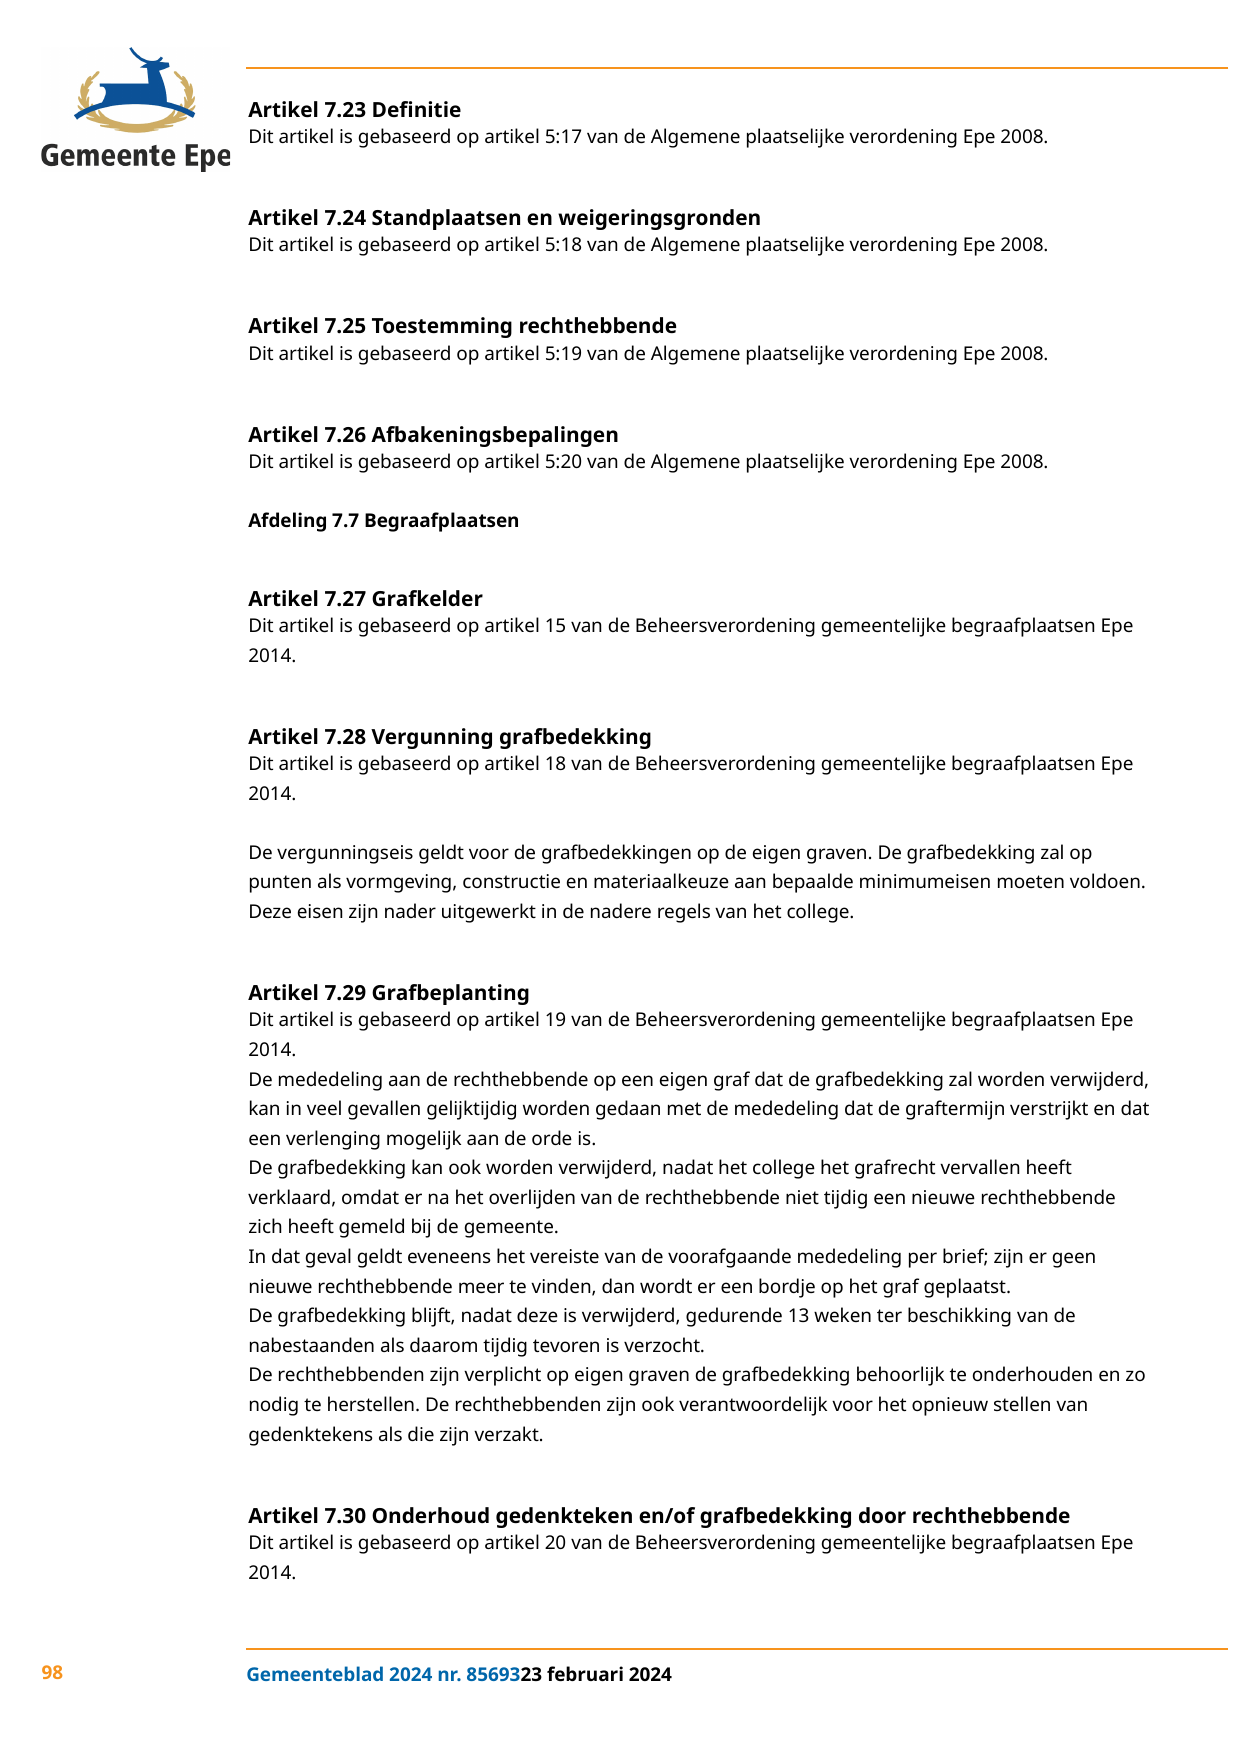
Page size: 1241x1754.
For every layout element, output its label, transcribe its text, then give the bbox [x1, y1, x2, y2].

text Dit artikel is gebaseerd op artikel 5:20 van de Algemene plaatselijke verordening Epe 2008. [248, 448, 1152, 474]
text Artikel 7.25 Toestemming rechthebbende [248, 312, 1152, 340]
text De grafbedekking kan ook worden verwijderd, nadat het college het grafrecht vervallen heeft verklaard, omdat er na het overlijden van de rechthebbende niet tijdig een nieuwe rechthebbende zich heeft gemeld bij de gemeente. [248, 1154, 1152, 1239]
text Dit artikel is gebaseerd op artikel 5:19 van de Algemene plaatselijke verordening Epe 2008. [248, 340, 1152, 366]
text Artikel 7.30 Onderhoud gedenkteken en/of grafbedekking door rechthebbende [248, 1501, 1152, 1529]
picture [41, 47, 231, 172]
text Dit artikel is gebaseerd op artikel 19 van de Beheersverordening gemeentelijke begraafplaatsen Epe 2014. [248, 1007, 1152, 1062]
text Artikel 7.27 Grafkelder [248, 584, 1152, 612]
text Artikel 7.23 Definitie [248, 95, 1152, 123]
text Dit artikel is gebaseerd op artikel 18 van de Beheersverordening gemeentelijke begraafplaatsen Epe 2014. [248, 750, 1152, 806]
text De mededeling aan de rechthebbende op een eigen graf dat de grafbedekking zal worden verwijderd, kan in veel gevallen gelijktijdig worden gedaan met de mededeling dat de graftermijn verstrijkt en dat een verlenging mogelijk aan de orde is. [248, 1066, 1152, 1151]
text Dit artikel is gebaseerd op artikel 5:17 van de Algemene plaatselijke verordening Epe 2008. [248, 123, 1152, 149]
text Artikel 7.26 Afbakeningsbepalingen [248, 420, 1152, 448]
text Afdeling 7.7 Begraafplaatsen [248, 508, 1152, 533]
text Artikel 7.29 Grafbeplanting [248, 978, 1152, 1007]
text Dit artikel is gebaseerd op artikel 15 van de Beheersverordening gemeentelijke begraafplaatsen Epe 2014. [248, 612, 1152, 668]
text Dit artikel is gebaseerd op artikel 20 van de Beheersverordening gemeentelijke begraafplaatsen Epe 2014. [248, 1529, 1152, 1584]
text De grafbedekking blijft, nadat deze is verwijderd, gedurende 13 weken ter beschikking van de nabestaanden als daarom tijdig tevoren is verzocht. [248, 1302, 1152, 1358]
text In dat geval geldt eveneens het vereiste van de voorafgaande mededeling per brief; zijn er geen nieuwe rechthebbende meer te vinden, dan wordt er een bordje op het graf geplaatst. [248, 1243, 1152, 1299]
text Dit artikel is gebaseerd op artikel 5:18 van de Algemene plaatselijke verordening Epe 2008. [248, 232, 1152, 257]
text Artikel 7.24 Standplaatsen en weigeringsgronden [248, 203, 1152, 232]
text De rechthebbenden zijn verplicht op eigen graven de grafbedekking behoorlijk te onderhouden en zo nodig te herstellen. De rechthebbenden zijn ook verantwoordelijk voor het opnieuw stellen van gedenktekens als die zijn verzakt. [248, 1362, 1152, 1447]
text Artikel 7.28 Vergunning grafbedekking [248, 722, 1152, 750]
text De vergunningseis geldt voor de grafbedekkingen op de eigen graven. De grafbedekking zal op punten als vormgeving, constructie en materiaalkeuze aan bepaalde minimumeisen moeten voldoen. Deze eisen zijn nader uitgewerkt in de nadere regels van het college. [248, 839, 1152, 924]
